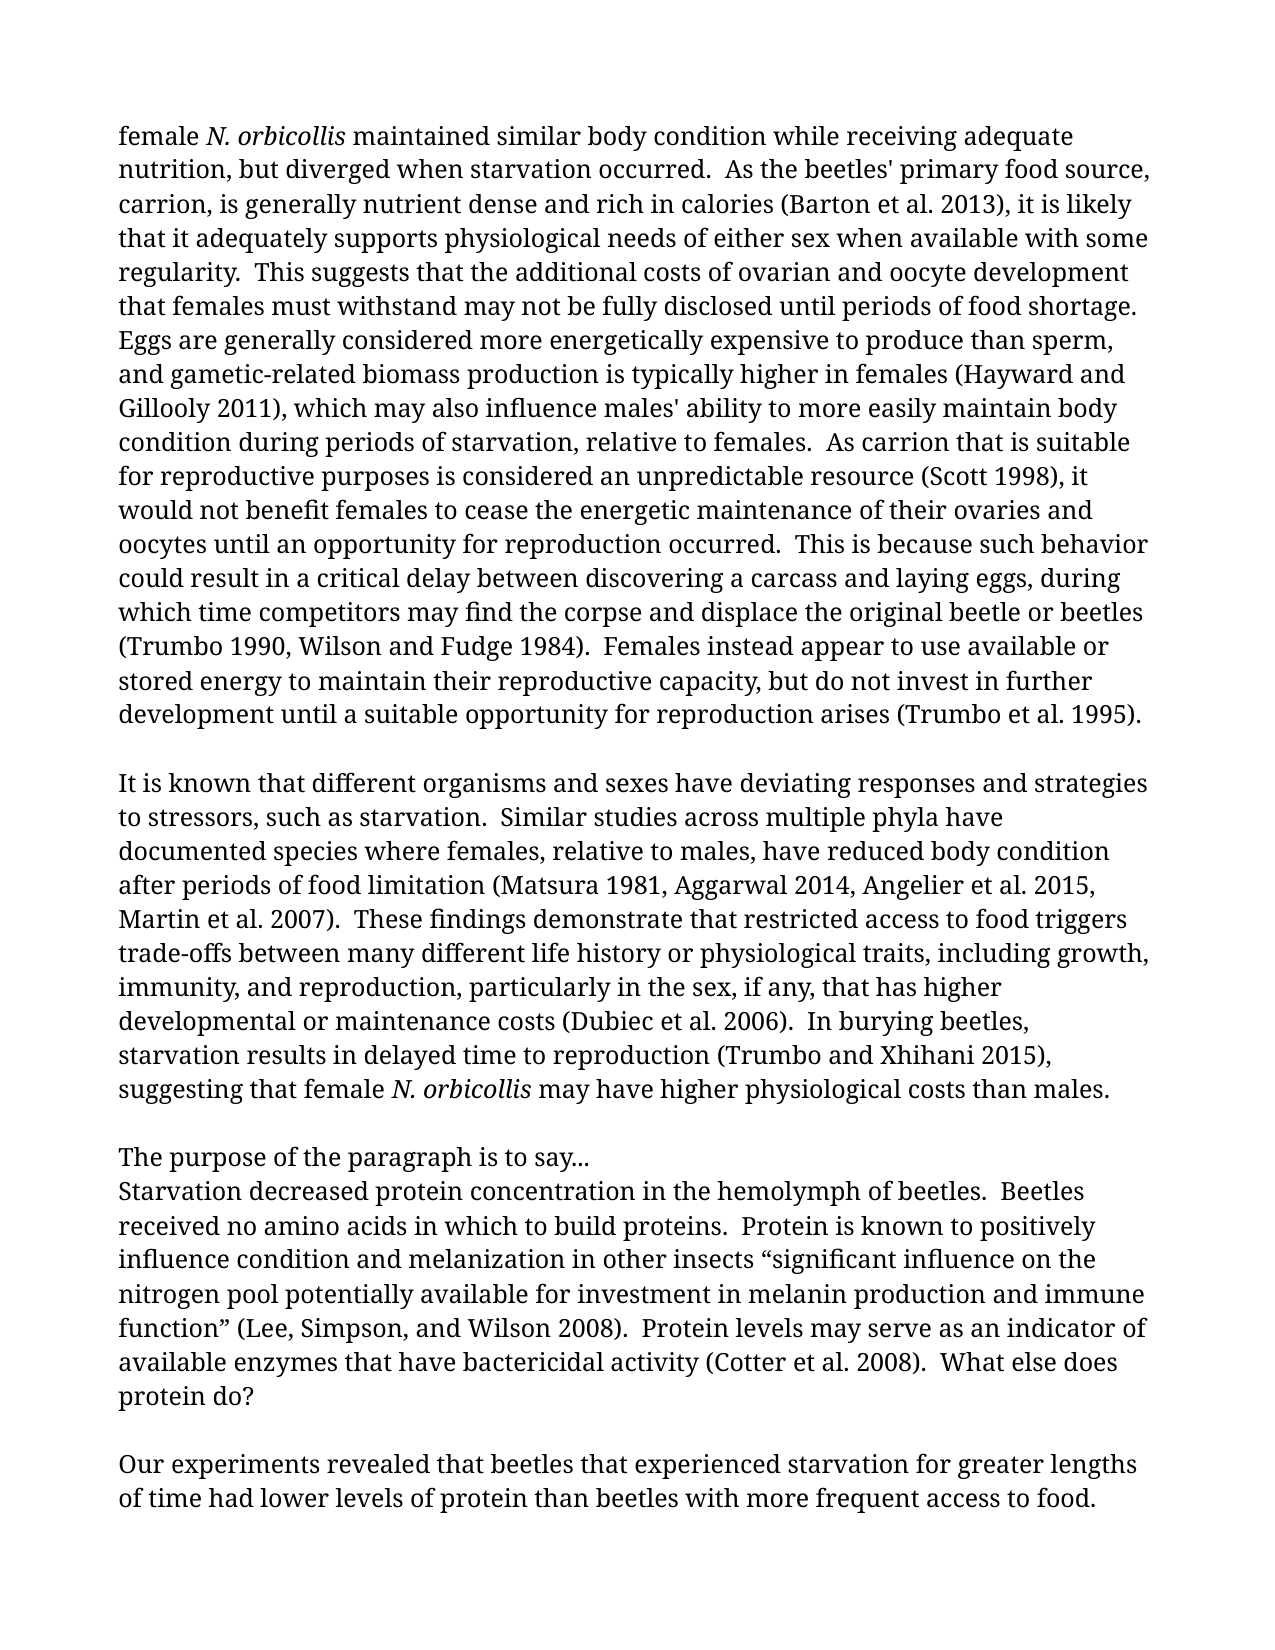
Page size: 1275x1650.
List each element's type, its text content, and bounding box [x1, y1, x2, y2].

text The purpose of the paragraph is to say... [118, 1140, 1157, 1174]
text female N. orbicollis maintained similar body condition while receiving adequate nutrition, but diverged when starvation occurred. As the beetles' primary food source, carrion, is generally nutrient dense and rich in calories (Barton et al. 2013), it is likely that it adequately supports physiological needs of either sex when available with some regularity. This suggests that the additional costs of ovarian and oocyte development that females must withstand may not be fully disclosed until periods of food shortage. Eggs are generally considered more energetically expensive to produce than sperm, and gametic-related biomass production is typically higher in females (Hayward and Gillooly 2011), which may also influence males' ability to more easily maintain body condition during periods of starvation, relative to females. As carrion that is suitable for reproductive purposes is considered an unpredictable resource (Scott 1998), it would not benefit females to cease the energetic maintenance of their ovaries and oocytes until an opportunity for reproduction occurred. This is because such behavior could result in a critical delay between discovering a carcass and laying eggs, during which time competitors may find the corpse and displace the original beetle or beetles (Trumbo 1990, Wilson and Fudge 1984). Females instead appear to use available or stored energy to maintain their reproductive capacity, but do not invest in further development until a suitable opportunity for reproduction arises (Trumbo et al. 1995). [118, 118, 1157, 731]
text Our experiments revealed that beetles that experienced starvation for greater lengths of time had lower levels of protein than beetles with more frequent access to food. [118, 1447, 1157, 1515]
text Starvation decreased protein concentration in the hemolymph of beetles. Beetles received no amino acids in which to build proteins. Protein is known to positively influence condition and melanization in other insects “significant influence on the nitrogen pool potentially available for investment in melanin production and immune function” (Lee, Simpson, and Wilson 2008). Protein levels may serve as an indicator of available enzymes that have bactericidal activity (Cotter et al. 2008). What else does protein do? [118, 1174, 1157, 1412]
text It is known that different organisms and sexes have deviating responses and strategies to stressors, such as starvation. Similar studies across multiple phyla have documented species where females, relative to males, have reduced body condition after periods of food limitation (Matsura 1981, Aggarwal 2014, Angelier et al. 2015, Martin et al. 2007). These findings demonstrate that restricted access to food triggers trade-offs between many different life history or physiological traits, including growth, immunity, and reproduction, particularly in the sex, if any, that has higher developmental or maintenance costs (Dubiec et al. 2006). In burying beetles, starvation results in delayed time to reproduction (Trumbo and Xhihani 2015), suggesting that female N. orbicollis may have higher physiological costs than males. [118, 765, 1157, 1106]
